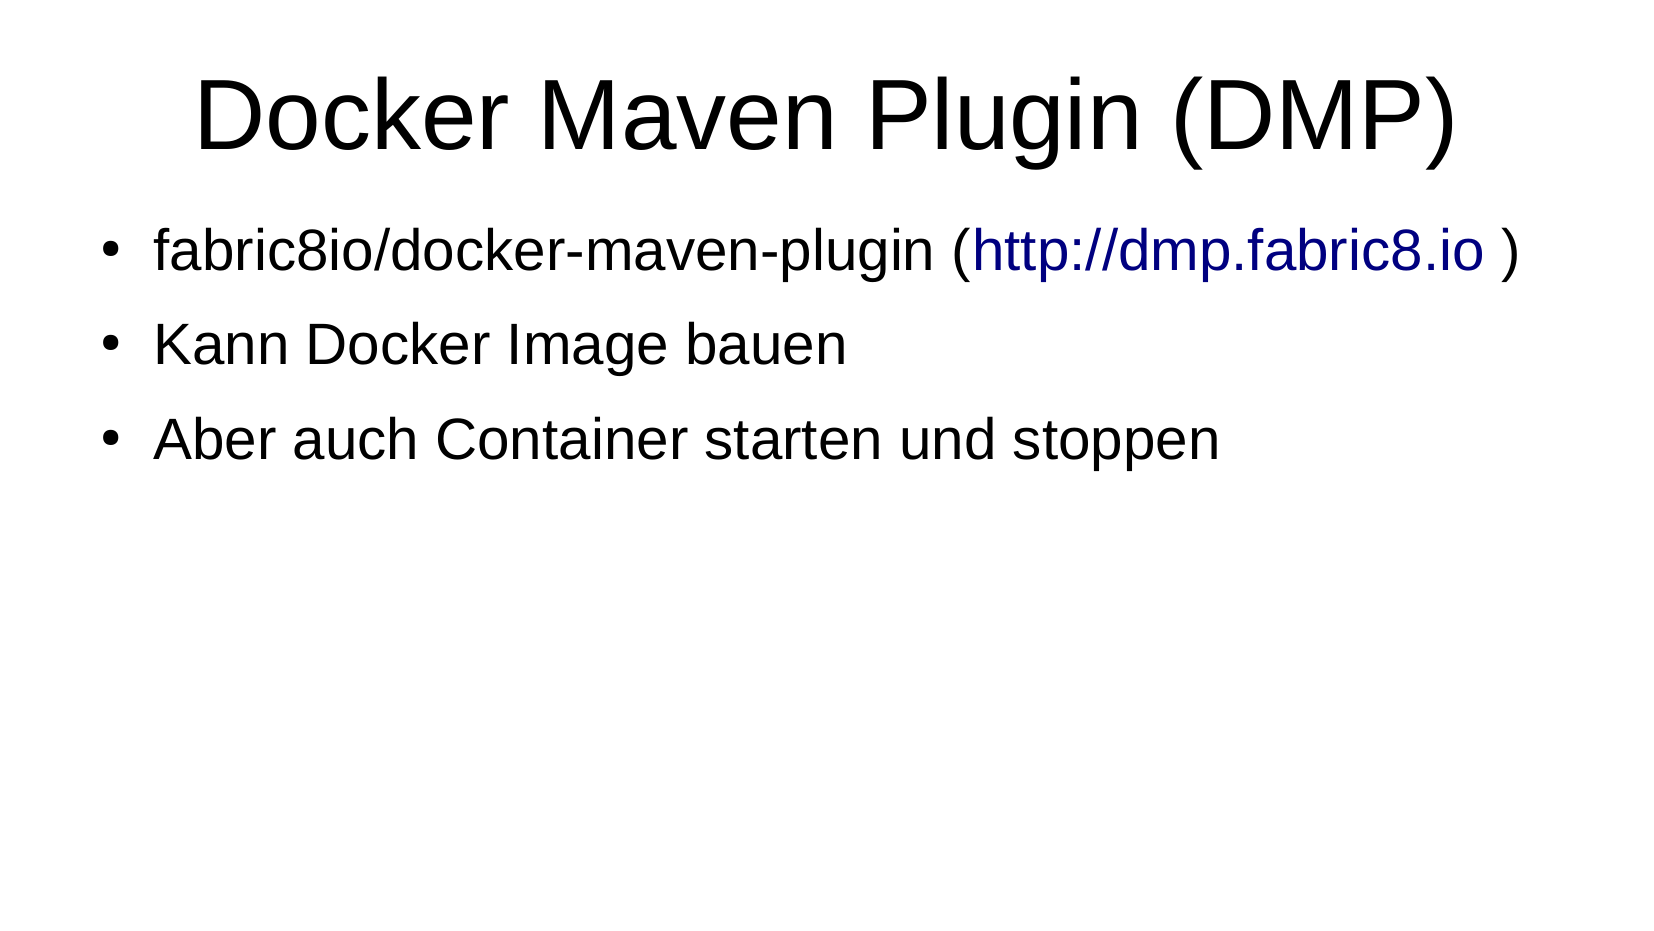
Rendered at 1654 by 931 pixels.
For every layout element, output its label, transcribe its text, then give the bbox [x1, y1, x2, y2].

list fabric8io/docker-maven-plugin (http://dmp.fabric8.io ) Kann Docker Image bauen Aber auch Container starten und stoppen [82, 217, 1571, 757]
title Docker Maven Plugin (DMP) [82, 37, 1571, 193]
